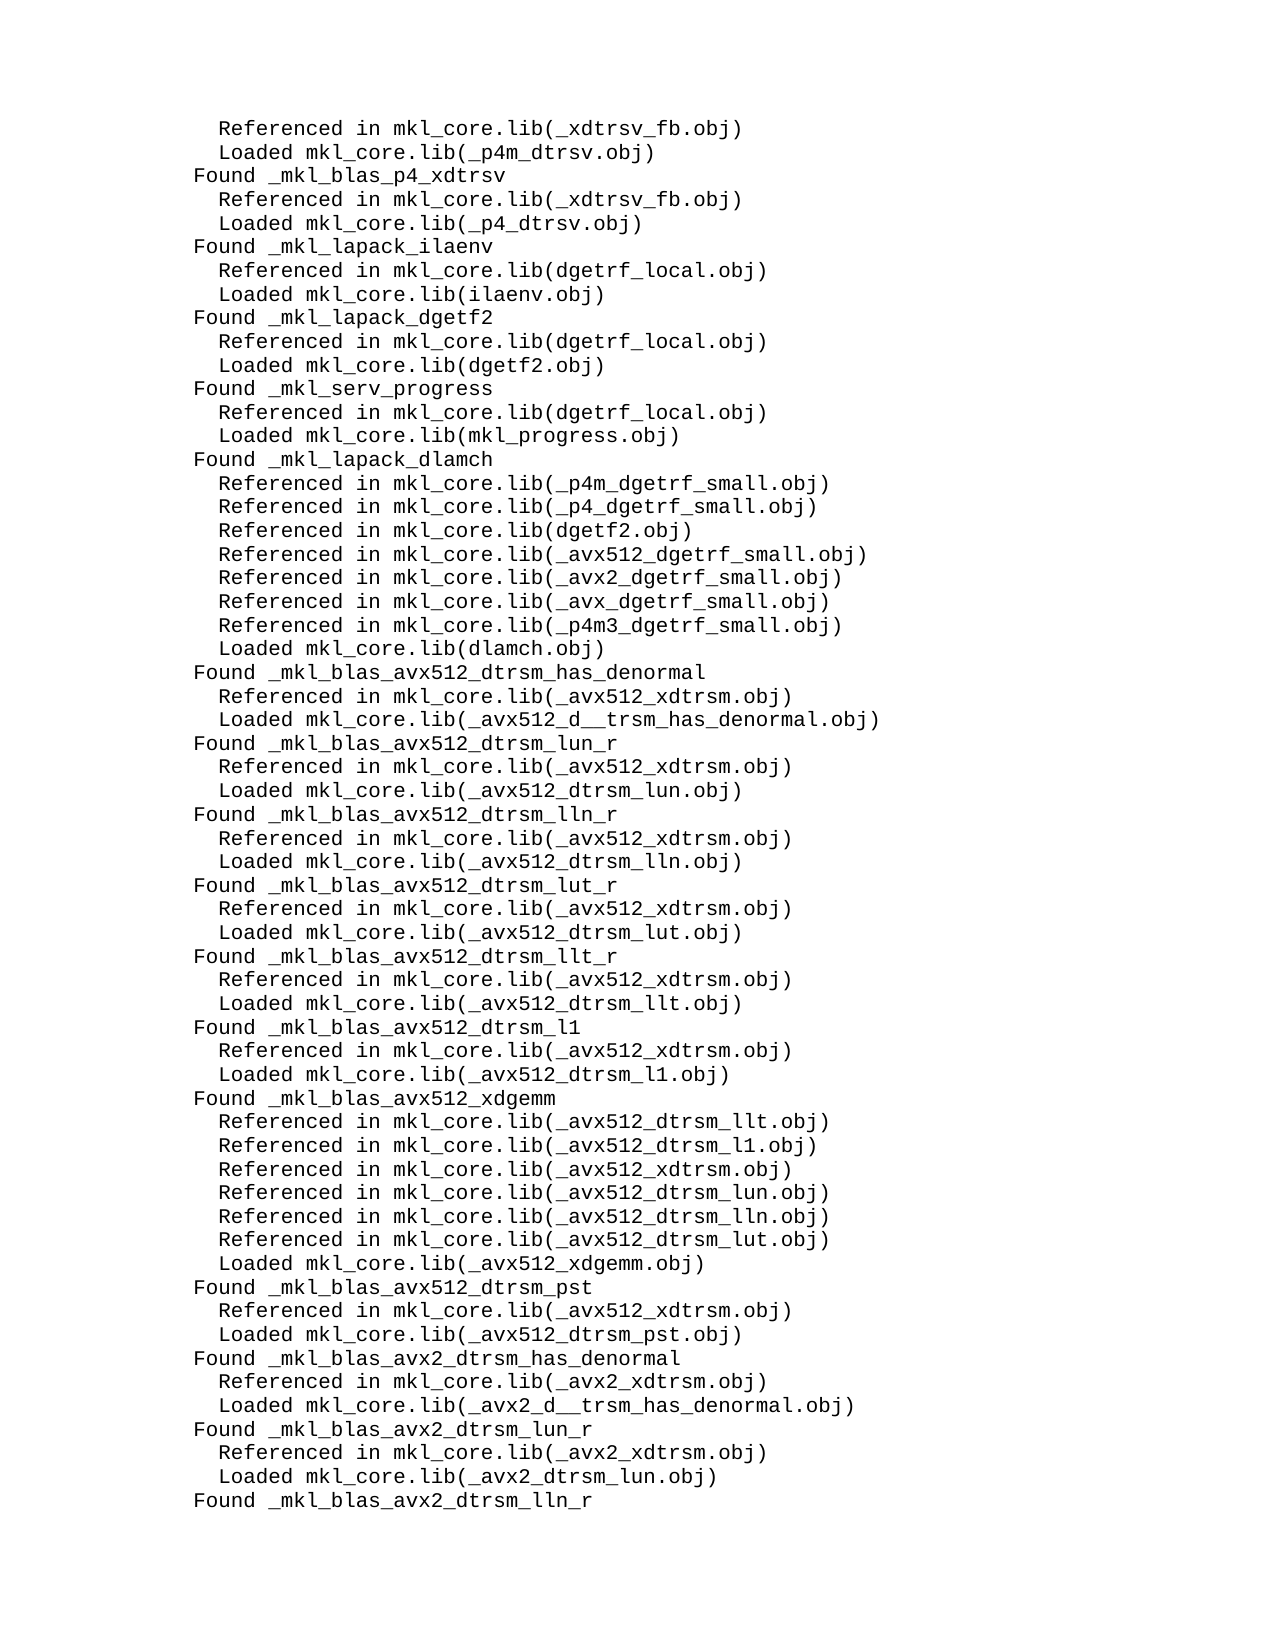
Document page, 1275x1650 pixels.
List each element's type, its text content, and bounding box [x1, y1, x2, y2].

text Loaded mkl_core.lib(_avx2_d__trsm_has_denormal.obj) [118, 1395, 1157, 1419]
text Loaded mkl_core.lib(_p4m_dtrsv.obj) [118, 142, 1157, 165]
text Referenced in mkl_core.lib(_p4m_dgetrf_small.obj) [118, 473, 1157, 496]
text Referenced in mkl_core.lib(_xdtrsv_fb.obj) [118, 189, 1157, 213]
text Found _mkl_blas_avx512_dtrsm_l1 [118, 1017, 1157, 1040]
text Referenced in mkl_core.lib(_avx2_xdtrsm.obj) [118, 1442, 1157, 1466]
text Found _mkl_blas_p4_xdtrsv [118, 165, 1157, 189]
text Referenced in mkl_core.lib(_avx2_xdtrsm.obj) [118, 1371, 1157, 1395]
text Found _mkl_blas_avx2_dtrsm_lun_r [118, 1419, 1157, 1442]
text Referenced in mkl_core.lib(_avx512_xdtrsm.obj) [118, 827, 1157, 851]
text Found _mkl_blas_avx2_dtrsm_lln_r [118, 1489, 1157, 1513]
text Loaded mkl_core.lib(_avx512_xdgemm.obj) [118, 1253, 1157, 1277]
text Loaded mkl_core.lib(_avx512_d__trsm_has_denormal.obj) [118, 709, 1157, 733]
text Loaded mkl_core.lib(_p4_dtrsv.obj) [118, 213, 1157, 236]
text Loaded mkl_core.lib(_avx512_dtrsm_lun.obj) [118, 780, 1157, 804]
text Loaded mkl_core.lib(mkl_progress.obj) [118, 426, 1157, 449]
text Found _mkl_blas_avx512_dtrsm_lut_r [118, 875, 1157, 898]
text Referenced in mkl_core.lib(_avx512_xdtrsm.obj) [118, 969, 1157, 993]
text Referenced in mkl_core.lib(_avx512_dtrsm_lln.obj) [118, 1206, 1157, 1229]
text Found _mkl_blas_avx512_xdgemm [118, 1088, 1157, 1111]
text Loaded mkl_core.lib(ilaenv.obj) [118, 284, 1157, 307]
text Referenced in mkl_core.lib(_avx2_dgetrf_small.obj) [118, 567, 1157, 591]
text Referenced in mkl_core.lib(_avx512_xdtrsm.obj) [118, 757, 1157, 780]
text Referenced in mkl_core.lib(_avx512_xdtrsm.obj) [118, 1300, 1157, 1324]
text Referenced in mkl_core.lib(_avx512_xdtrsm.obj) [118, 686, 1157, 709]
text Found _mkl_lapack_dgetf2 [118, 307, 1157, 331]
text Loaded mkl_core.lib(_avx512_dtrsm_llt.obj) [118, 993, 1157, 1017]
text Referenced in mkl_core.lib(dgetrf_local.obj) [118, 260, 1157, 284]
text Referenced in mkl_core.lib(_avx512_xdtrsm.obj) [118, 898, 1157, 922]
text Found _mkl_blas_avx512_dtrsm_llt_r [118, 946, 1157, 969]
text Found _mkl_blas_avx2_dtrsm_has_denormal [118, 1348, 1157, 1371]
text Referenced in mkl_core.lib(dgetf2.obj) [118, 520, 1157, 544]
text Loaded mkl_core.lib(_avx2_dtrsm_lun.obj) [118, 1466, 1157, 1489]
text Referenced in mkl_core.lib(_xdtrsv_fb.obj) [118, 118, 1157, 142]
text Referenced in mkl_core.lib(_avx512_dtrsm_llt.obj) [118, 1111, 1157, 1135]
text Found _mkl_lapack_dlamch [118, 449, 1157, 473]
text Found _mkl_lapack_ilaenv [118, 236, 1157, 260]
text Found _mkl_blas_avx512_dtrsm_lln_r [118, 804, 1157, 827]
text Found _mkl_blas_avx512_dtrsm_lun_r [118, 733, 1157, 757]
text Loaded mkl_core.lib(dgetf2.obj) [118, 354, 1157, 378]
text Loaded mkl_core.lib(_avx512_dtrsm_lut.obj) [118, 922, 1157, 946]
text Referenced in mkl_core.lib(_avx512_dgetrf_small.obj) [118, 544, 1157, 567]
text Found _mkl_serv_progress [118, 378, 1157, 402]
text Referenced in mkl_core.lib(_avx512_dtrsm_lun.obj) [118, 1182, 1157, 1206]
text Referenced in mkl_core.lib(_p4_dgetrf_small.obj) [118, 496, 1157, 520]
text Found _mkl_blas_avx512_dtrsm_has_denormal [118, 662, 1157, 686]
text Found _mkl_blas_avx512_dtrsm_pst [118, 1277, 1157, 1300]
text Referenced in mkl_core.lib(_avx_dgetrf_small.obj) [118, 591, 1157, 615]
text Loaded mkl_core.lib(dlamch.obj) [118, 638, 1157, 662]
text Referenced in mkl_core.lib(_avx512_xdtrsm.obj) [118, 1040, 1157, 1064]
text Referenced in mkl_core.lib(dgetrf_local.obj) [118, 331, 1157, 354]
text Loaded mkl_core.lib(_avx512_dtrsm_pst.obj) [118, 1324, 1157, 1348]
text Loaded mkl_core.lib(_avx512_dtrsm_l1.obj) [118, 1064, 1157, 1088]
text Referenced in mkl_core.lib(_avx512_dtrsm_lut.obj) [118, 1229, 1157, 1253]
text Referenced in mkl_core.lib(dgetrf_local.obj) [118, 402, 1157, 426]
text Referenced in mkl_core.lib(_avx512_xdtrsm.obj) [118, 1158, 1157, 1182]
text Referenced in mkl_core.lib(_p4m3_dgetrf_small.obj) [118, 615, 1157, 638]
text Loaded mkl_core.lib(_avx512_dtrsm_lln.obj) [118, 851, 1157, 875]
text Referenced in mkl_core.lib(_avx512_dtrsm_l1.obj) [118, 1135, 1157, 1158]
